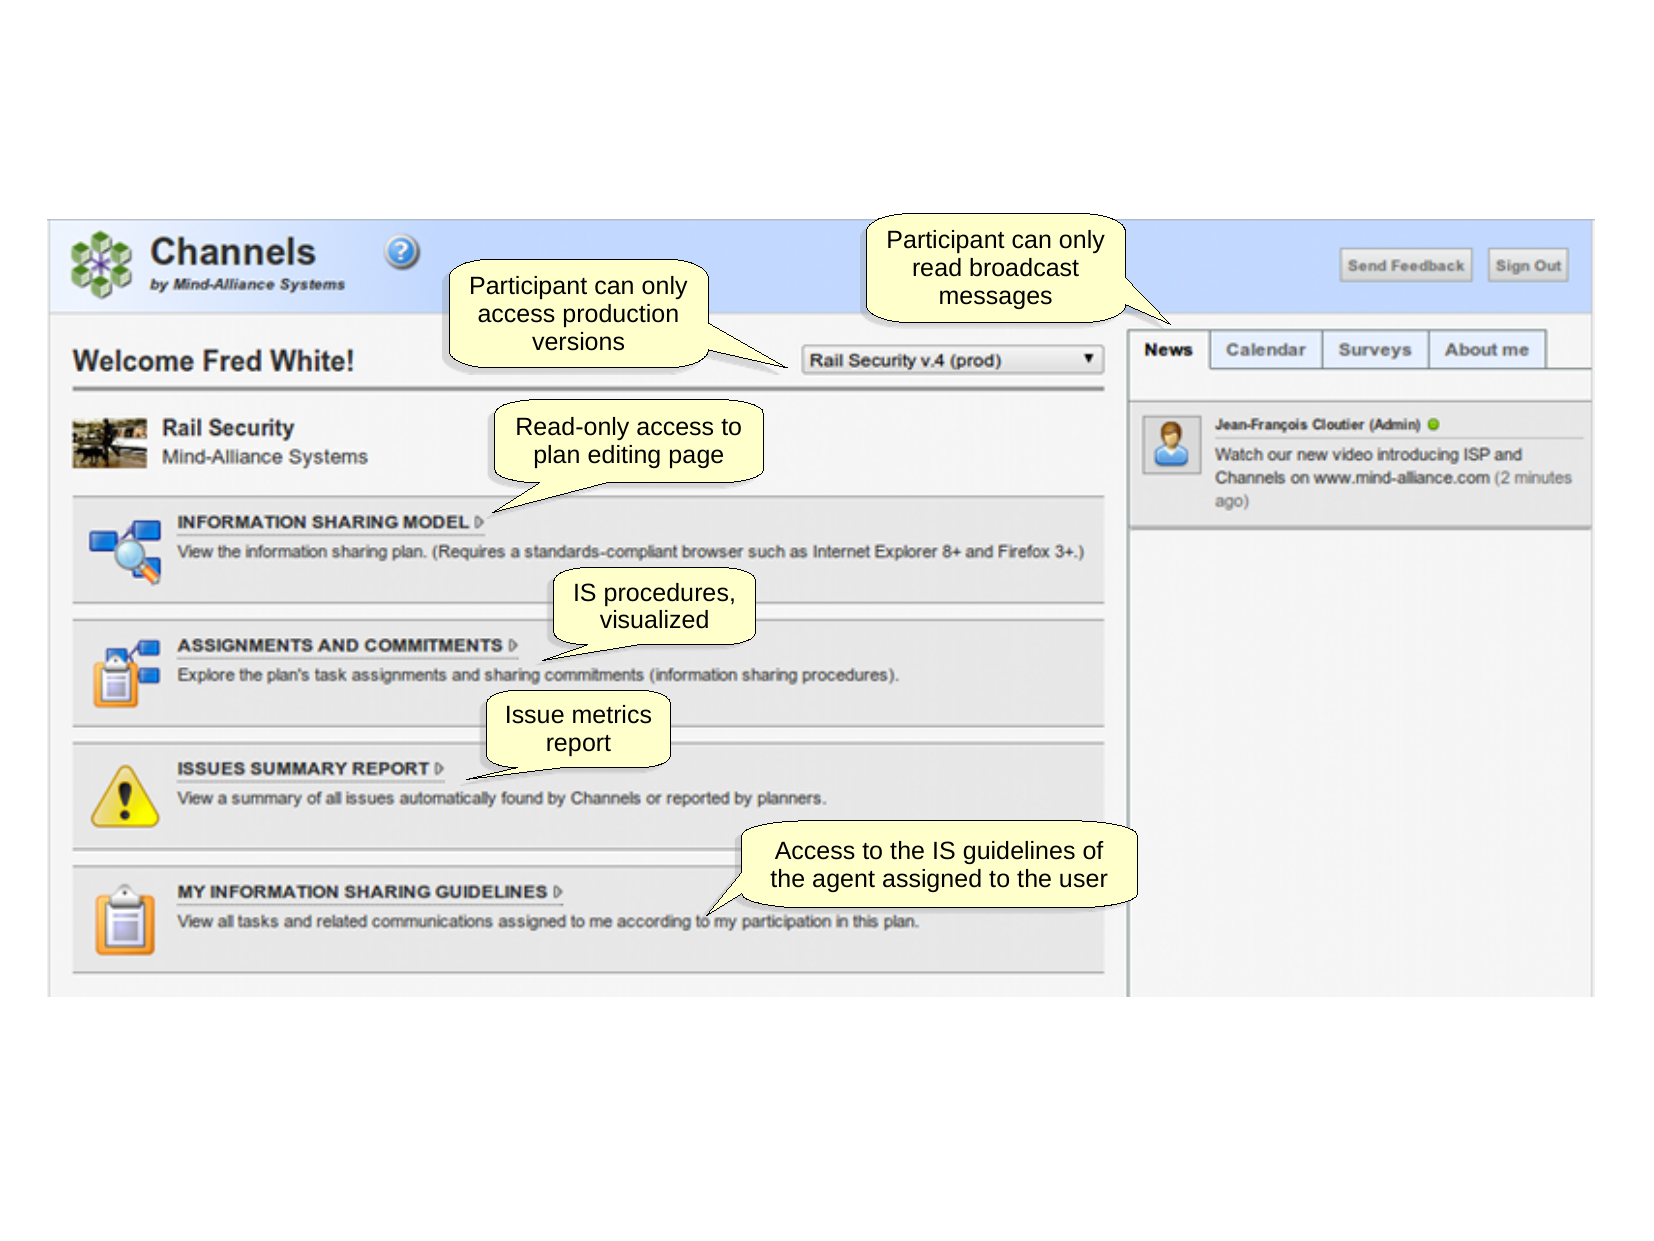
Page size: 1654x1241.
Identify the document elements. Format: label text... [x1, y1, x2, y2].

picture [47, 219, 1595, 997]
text_box Participant can only read broadcast messages [866, 213, 1171, 325]
text_box IS procedures, visualized [542, 567, 756, 661]
text_box Issue metrics report [466, 690, 671, 780]
text_box Read-only access to plan editing page [492, 399, 764, 513]
text_box Access to the IS guidelines of the agent assigned to the user [706, 820, 1138, 916]
text_box Participant can only access production versions [449, 259, 788, 368]
